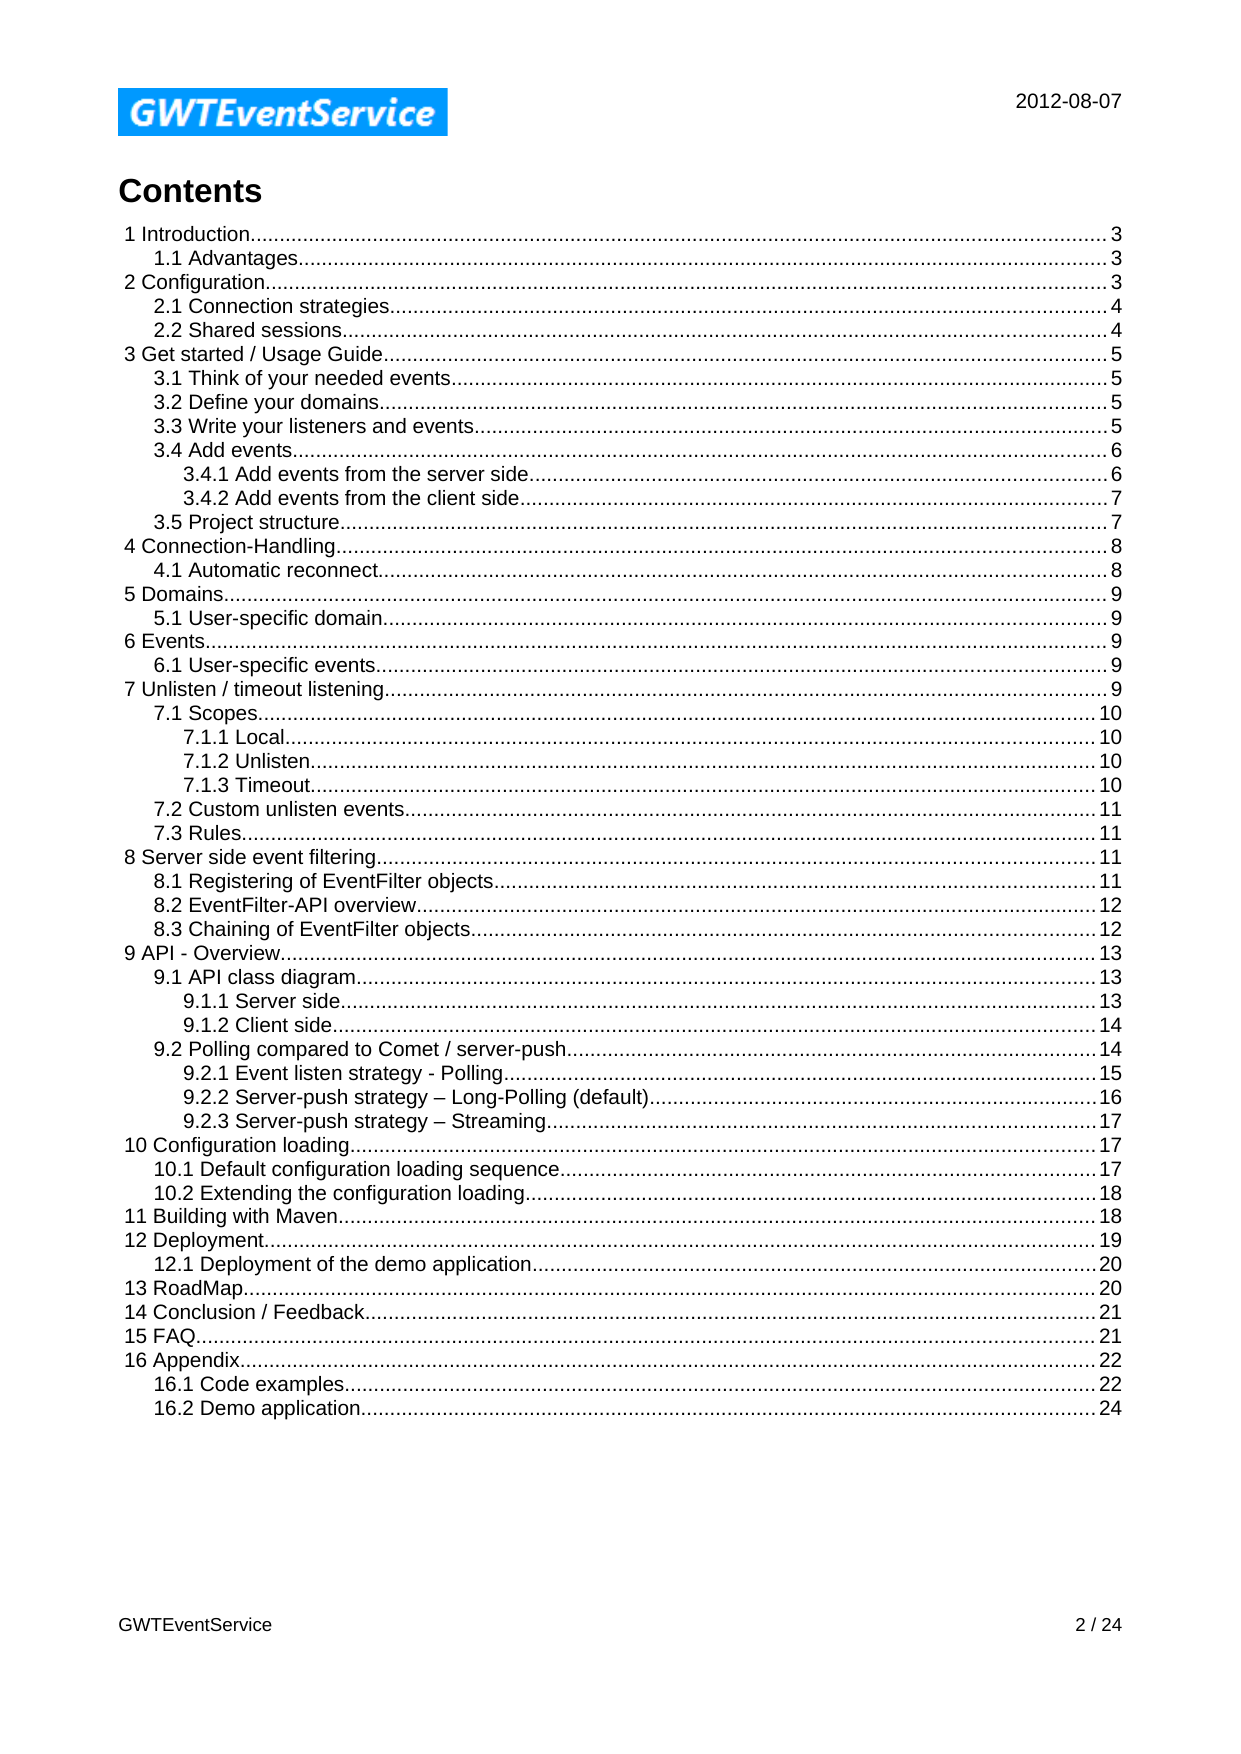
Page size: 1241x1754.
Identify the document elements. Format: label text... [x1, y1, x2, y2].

text 3.5 Project structure 7 [148, 509, 1122, 533]
text 7.1 Scopes 10 [148, 701, 1122, 725]
text 5.1 User-specific domain 9 [148, 605, 1122, 629]
text 16.2 Demo application 24 [148, 1396, 1122, 1420]
text 9.1.2 Client side 14 [177, 1013, 1122, 1037]
text 2.2 Shared sessions 4 [148, 318, 1122, 342]
text 4 Connection-Handling 8 [118, 533, 1122, 557]
text 9.1 API class diagram 13 [148, 965, 1122, 989]
text 3.4.2 Add events from the client side 7 [177, 486, 1122, 509]
text 3.4 Add events 6 [148, 438, 1122, 462]
text 6 Events 9 [118, 629, 1122, 653]
text 7.3 Rules 11 [148, 821, 1122, 845]
text 16 Appendix 22 [118, 1348, 1122, 1372]
text 3 Get started / Usage Guide 5 [118, 342, 1122, 366]
subtitle Contents [118, 171, 1122, 209]
text 7 Unlisten / timeout listening 9 [118, 677, 1122, 701]
text 9.2 Polling compared to Comet / server-push 14 [148, 1037, 1122, 1061]
text 10.2 Extending the configuration loading 18 [148, 1180, 1122, 1204]
text 12.1 Deployment of the demo application 20 [148, 1252, 1122, 1276]
text 7.1.3 Timeout 10 [177, 773, 1122, 797]
text 14 Conclusion / Feedback 21 [118, 1300, 1122, 1324]
text 4.1 Automatic reconnect 8 [148, 557, 1122, 581]
text 15 FAQ 21 [118, 1324, 1122, 1348]
text 8 Server side event filtering 11 [118, 845, 1122, 869]
text 2.1 Connection strategies 4 [148, 294, 1122, 318]
text 11 Building with Maven 18 [118, 1204, 1122, 1228]
text 2 Configuration 3 [118, 270, 1122, 294]
text 7.1.2 Unlisten 10 [177, 749, 1122, 773]
text 9.2.2 Server-push strategy – Long-Polling (default) 16 [177, 1084, 1122, 1108]
text 9.1.1 Server side 13 [177, 989, 1122, 1013]
text 5 Domains 9 [118, 581, 1122, 605]
text 8.1 Registering of EventFilter objects 11 [148, 869, 1122, 893]
text 8.3 Chaining of EventFilter objects 12 [148, 917, 1122, 941]
text 1.1 Advantages 3 [148, 246, 1122, 270]
text 10.1 Default configuration loading sequence 17 [148, 1156, 1122, 1180]
text 16.1 Code examples 22 [148, 1372, 1122, 1396]
text 9.2.3 Server-push strategy – Streaming 17 [177, 1108, 1122, 1132]
text 9 API - Overview 13 [118, 941, 1122, 965]
text 3.1 Think of your needed events 5 [148, 366, 1122, 390]
text 9.2.1 Event listen strategy - Polling 15 [177, 1061, 1122, 1084]
text 1 Introduction 3 [118, 222, 1122, 246]
text 12 Deployment 19 [118, 1228, 1122, 1252]
text 3.4.1 Add events from the server side 6 [177, 462, 1122, 486]
text 8.2 EventFilter-API overview 12 [148, 893, 1122, 917]
text 3.3 Write your listeners and events 5 [148, 414, 1122, 438]
text 7.1.1 Local 10 [177, 725, 1122, 749]
text 10 Configuration loading 17 [118, 1132, 1122, 1156]
text 13 RoadMap 20 [118, 1276, 1122, 1300]
text 7.2 Custom unlisten events 11 [148, 797, 1122, 821]
text 6.1 User-specific events 9 [148, 653, 1122, 677]
text 3.2 Define your domains 5 [148, 390, 1122, 414]
picture [118, 88, 448, 136]
